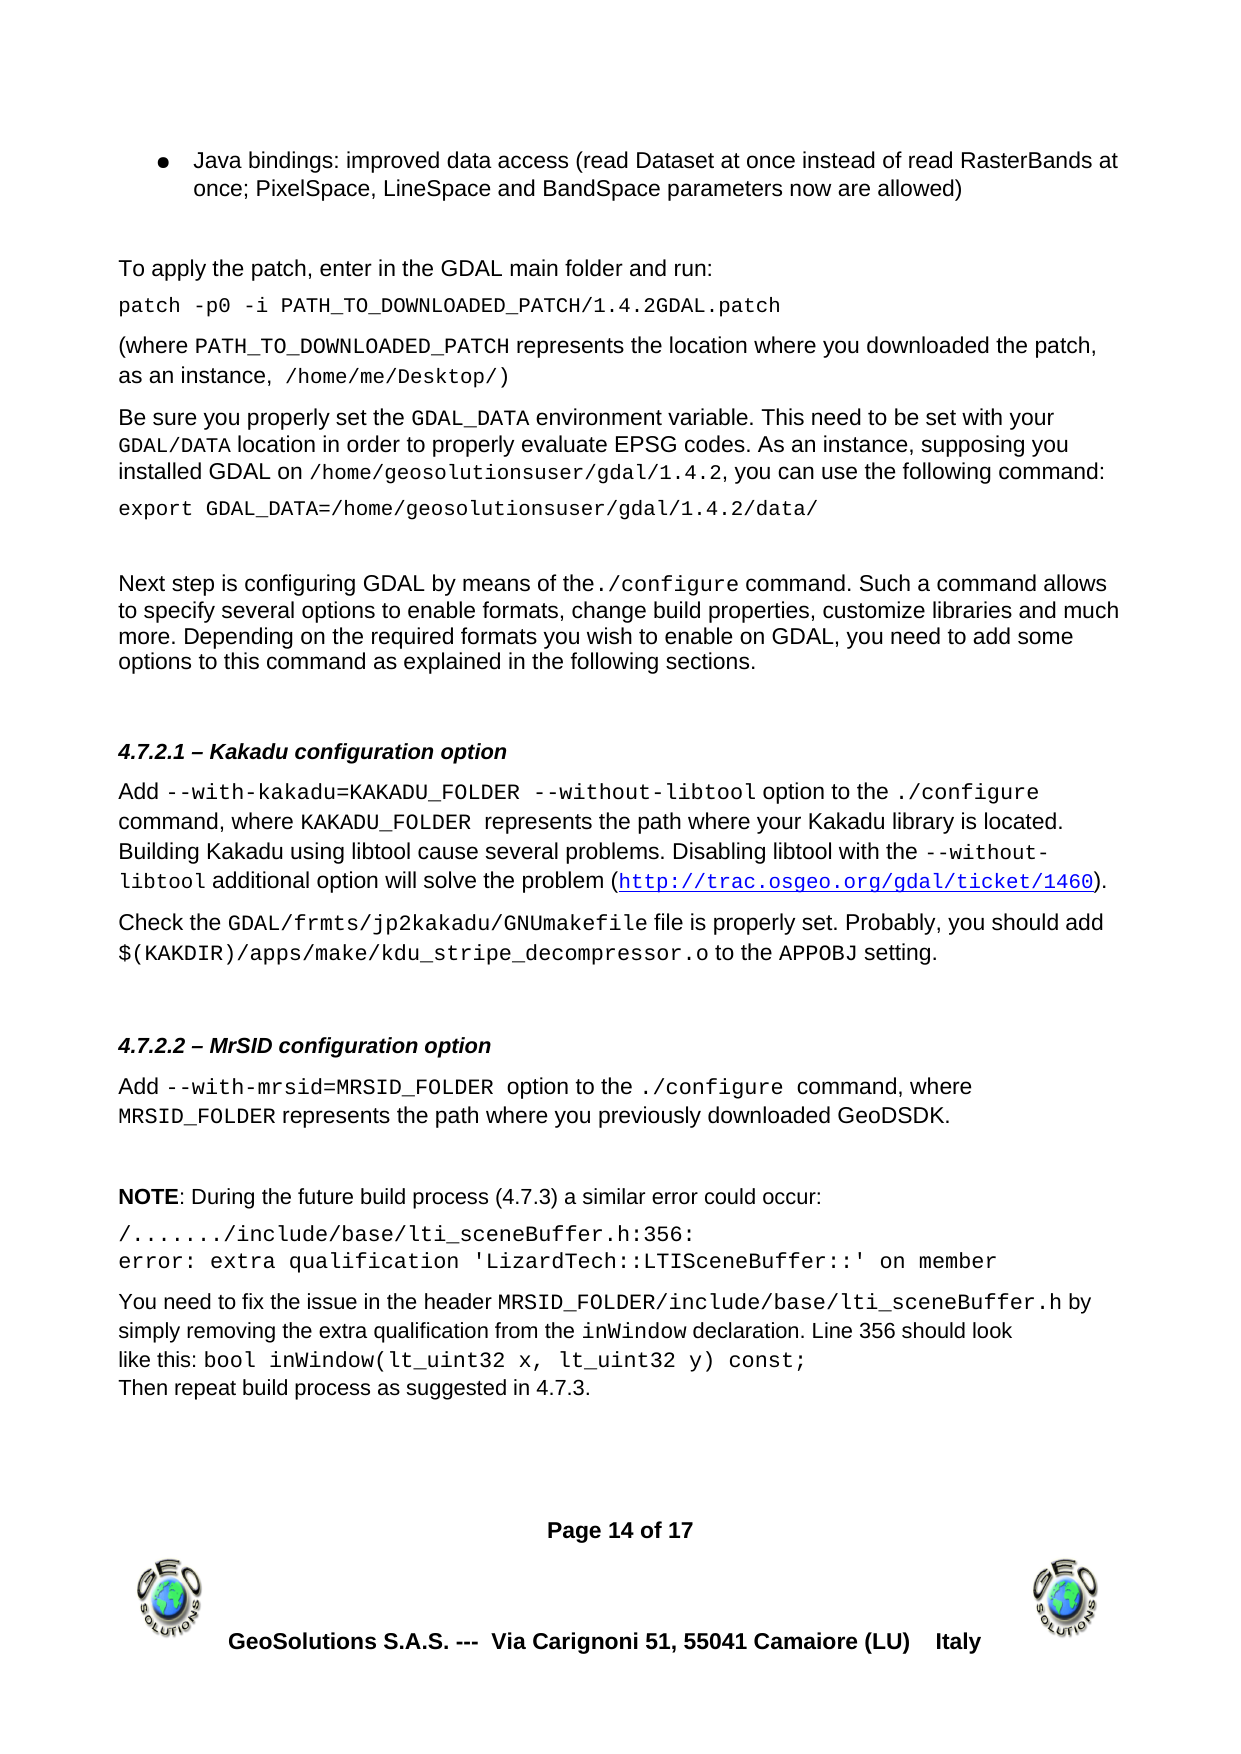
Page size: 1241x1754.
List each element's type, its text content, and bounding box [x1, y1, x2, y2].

text /......./include/base/lti_sceneBuffer.h:356: error: extra qualification 'LizardTech::LTISceneBuffer::' on member [118, 1223, 1122, 1276]
text Add --with-kakadu=KAKADU_FOLDER --without-libtool option to the ./configure command, where KAKADU_FOLDER represents the path where your Kakadu library is located. Building Kakadu using libtool cause several problems. Disabling libtool with the --without-libtool additional option will solve the problem (http://trac.osgeo.org/gdal/ticket/1460). [118, 779, 1122, 895]
text You need to fix the issue in the header MRSID_FOLDER/include/base/lti_sceneBuffer.h by simply removing the extra qualification from the inWindow declaration. Line 356 should look like this: bool inWindow(lt_uint32 x, lt_uint32 y) const; Then repeat build process as suggested in 4.7.3. [118, 1290, 1122, 1400]
text Check the GDAL/frmts/jp2kakadu/GNUmakefile file is properly set. Probably, you should add $(KAKDIR)/apps/make/kdu_stripe_decompressor.o to the APPOBJ setting. [118, 909, 1122, 966]
list Java bindings: improved data access (read Dataset at once instead of read RasterBands at once; PixelSpace, LineSpace and BandSpace parameters now are allowed) [156, 148, 1122, 201]
text (where PATH_TO_DOWNLOADED_PATCH represents the location where you downloaded the patch, as an instance, /home/me/Desktop/) [118, 333, 1122, 390]
picture [134, 1552, 205, 1641]
text Add --with-mrsid=MRSID_FOLDER option to the ./configure command, where MRSID_FOLDER represents the path where you previously downloaded GeoDSDK. [118, 1073, 1122, 1131]
text Next step is configuring GDAL by means of the./configure command. Such a command allows to specify several options to enable formats, change build properties, customize libraries and much more. Depending on the required formats you wish to enable on GDAL, you need to add some options to this command as explained in the following sections. [118, 571, 1122, 675]
text To apply the patch, enter in the GDAL main folder and run: [118, 256, 1122, 281]
picture [1030, 1552, 1101, 1641]
subtitle 4.7.2.1 – Kakadu configuration option [118, 739, 1122, 764]
text export GDAL_DATA=/home/geosolutionsuser/gdal/1.4.2/data/ [118, 498, 1122, 521]
text patch -p0 -i PATH_TO_DOWNLOADED_PATCH/1.4.2GDAL.patch [118, 295, 1122, 319]
text NOTE: During the future build process (4.7.3) a similar error could occur: [118, 1185, 1122, 1209]
text Be sure you properly set the GDAL_DATA environment variable. This need to be set with your GDAL/DATA location in order to properly evaluate EPSG codes. As an instance, supposing you installed GDAL on /home/geosolutionsuser/gdal/1.4.2, you can use the following command: [118, 405, 1122, 486]
subtitle 4.7.2.2 – MrSID configuration option [118, 1034, 1122, 1058]
